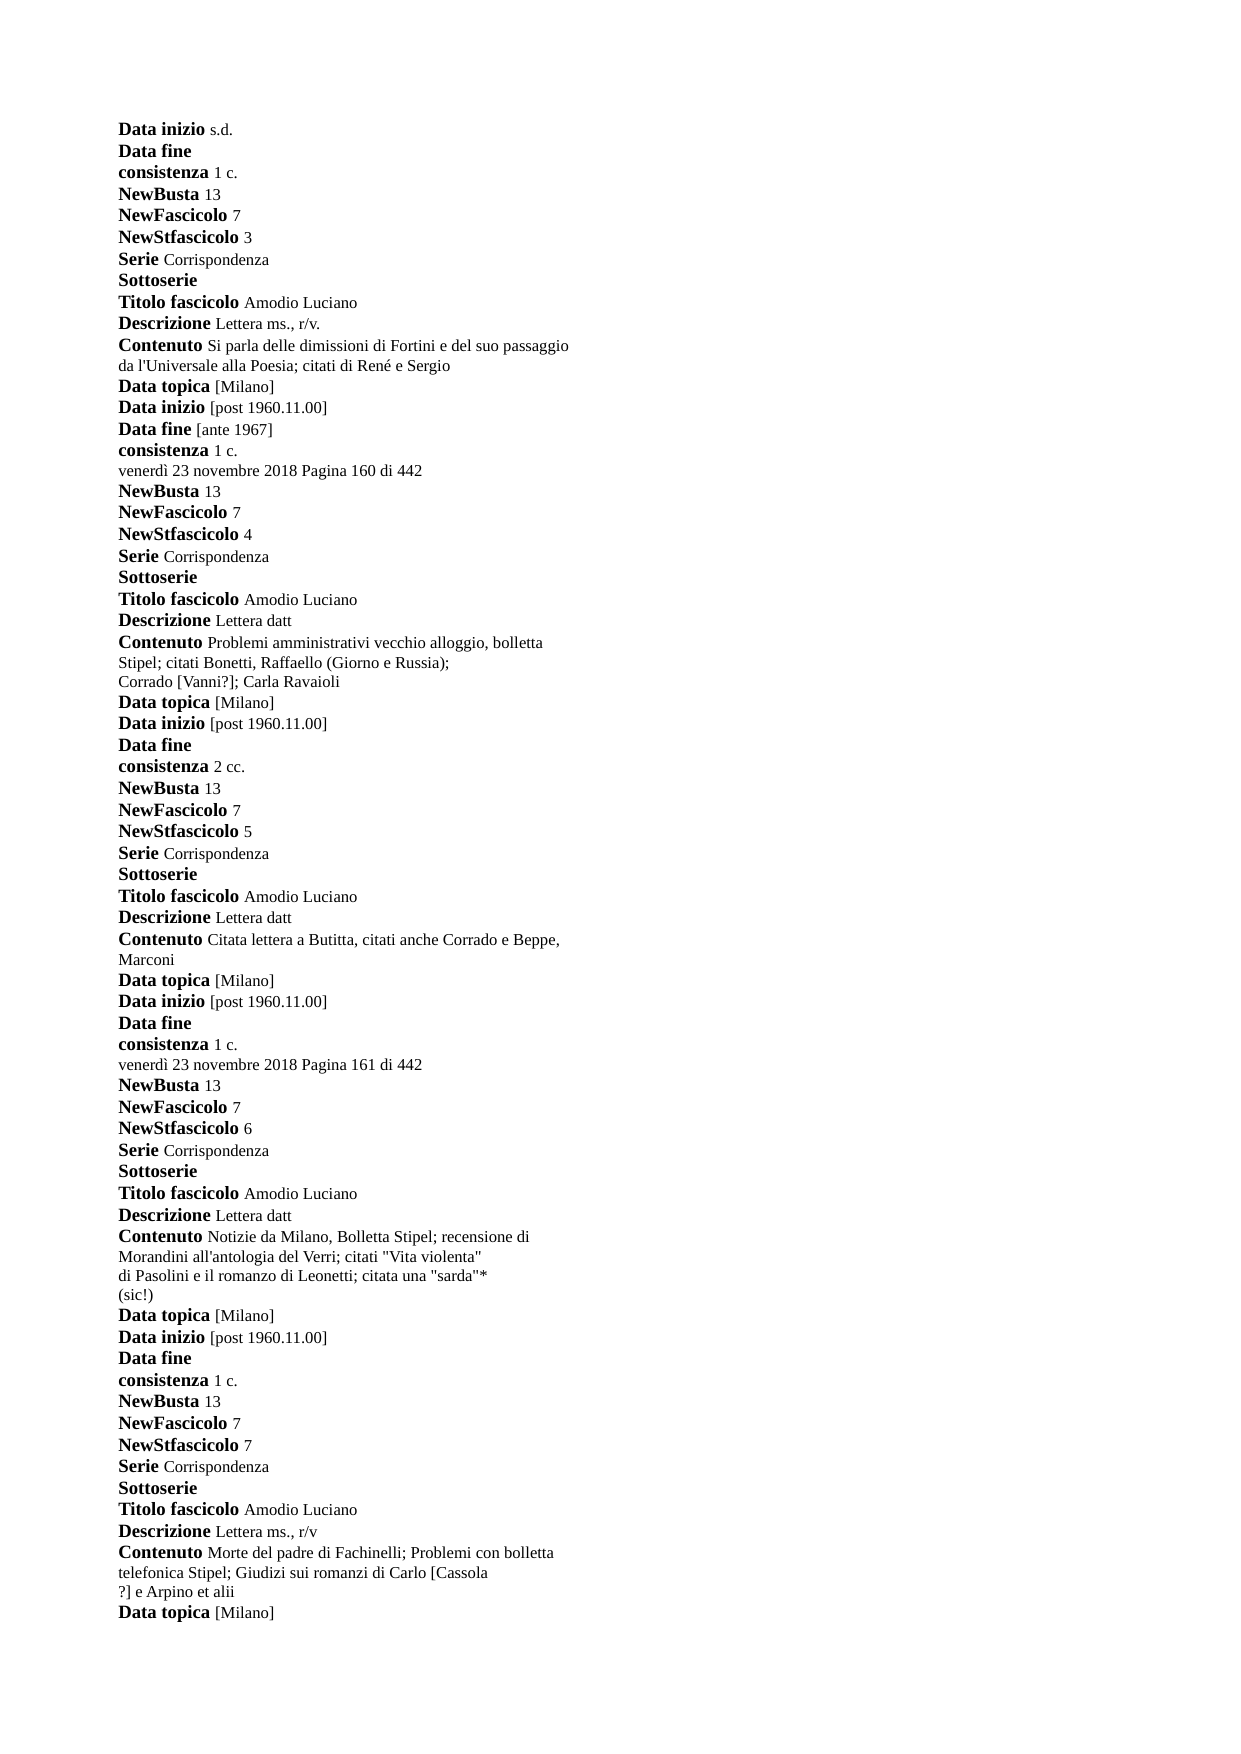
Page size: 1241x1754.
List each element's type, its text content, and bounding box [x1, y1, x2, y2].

text NewFascicolo 7 [118, 501, 1122, 523]
text consistenza 1 c. [118, 161, 1122, 183]
text Titolo fascicolo Amodio Luciano [118, 291, 1122, 312]
text NewBusta 13 [118, 1074, 1122, 1096]
text Corrado [Vanni?]; Carla Ravaioli [118, 672, 1122, 691]
text NewStfascicolo 5 [118, 820, 1122, 842]
text Data topica [Milano] [118, 969, 1122, 990]
text Titolo fascicolo Amodio Luciano [118, 1182, 1122, 1203]
text Serie Corrispondenza [118, 1455, 1122, 1477]
text Data topica [Milano] [118, 691, 1122, 712]
text Descrizione Lettera ms., r/v [118, 1520, 1122, 1541]
text Data inizio [post 1960.11.00] [118, 396, 1122, 418]
text Serie Corrispondenza [118, 247, 1122, 269]
text Titolo fascicolo Amodio Luciano [118, 885, 1122, 906]
text Serie Corrispondenza [118, 842, 1122, 863]
text consistenza 2 cc. [118, 755, 1122, 777]
text Contenuto Problemi amministrativi vecchio alloggio, bolletta [118, 631, 1122, 652]
text di Pasolini e il romanzo di Leonetti; citata una "sarda"* [118, 1266, 1122, 1285]
text venerdì 23 novembre 2018 Pagina 161 di 442 [118, 1055, 1122, 1074]
text Data topica [Milano] [118, 374, 1122, 396]
text Sottoserie [118, 1160, 1122, 1182]
text Titolo fascicolo Amodio Luciano [118, 588, 1122, 609]
text Data inizio [post 1960.11.00] [118, 1326, 1122, 1347]
text NewFascicolo 7 [118, 1096, 1122, 1117]
text NewBusta 13 [118, 777, 1122, 798]
text Sottoserie [118, 566, 1122, 588]
text NewFascicolo 7 [118, 798, 1122, 820]
text Data fine [118, 1347, 1122, 1369]
text da l'Universale alla Poesia; citati di René e Sergio [118, 355, 1122, 374]
text Marconi [118, 949, 1122, 969]
text NewBusta 13 [118, 1390, 1122, 1412]
text (sic!) [118, 1285, 1122, 1304]
text Descrizione Lettera datt [118, 1203, 1122, 1225]
text consistenza 1 c. [118, 1033, 1122, 1055]
text Contenuto Morte del padre di Fachinelli; Problemi con bolletta [118, 1541, 1122, 1563]
text consistenza 1 c. [118, 439, 1122, 461]
text Serie Corrispondenza [118, 1139, 1122, 1160]
text Data fine [ante 1967] [118, 418, 1122, 439]
text telefonica Stipel; Giudizi sui romanzi di Carlo [Cassola [118, 1563, 1122, 1582]
text consistenza 1 c. [118, 1369, 1122, 1390]
text NewStfascicolo 7 [118, 1433, 1122, 1455]
text ?] e Arpino et alii [118, 1582, 1122, 1601]
text Stipel; citati Bonetti, Raffaello (Giorno e Russia); [118, 652, 1122, 672]
text Data inizio [post 1960.11.00] [118, 990, 1122, 1012]
text Contenuto Si parla delle dimissioni di Fortini e del suo passaggio [118, 334, 1122, 355]
text Data topica [Milano] [118, 1304, 1122, 1326]
text Serie Corrispondenza [118, 544, 1122, 566]
text NewStfascicolo 3 [118, 226, 1122, 247]
text Data fine [118, 140, 1122, 161]
text Sottoserie [118, 1477, 1122, 1498]
text Descrizione Lettera datt [118, 906, 1122, 928]
text Contenuto Citata lettera a Butitta, citati anche Corrado e Beppe, [118, 928, 1122, 949]
text Data fine [118, 734, 1122, 755]
text Morandini all'antologia del Verri; citati "Vita violenta" [118, 1247, 1122, 1266]
text NewFascicolo 7 [118, 1412, 1122, 1433]
text Data inizio [post 1960.11.00] [118, 712, 1122, 734]
text Descrizione Lettera ms., r/v. [118, 312, 1122, 334]
text Titolo fascicolo Amodio Luciano [118, 1498, 1122, 1520]
text Data topica [Milano] [118, 1601, 1122, 1623]
text Contenuto Notizie da Milano, Bolletta Stipel; recensione di [118, 1225, 1122, 1247]
text venerdì 23 novembre 2018 Pagina 160 di 442 [118, 461, 1122, 480]
text Descrizione Lettera datt [118, 609, 1122, 631]
text NewFascicolo 7 [118, 204, 1122, 226]
text Sottoserie [118, 269, 1122, 291]
text NewStfascicolo 4 [118, 523, 1122, 544]
text Data fine [118, 1012, 1122, 1033]
text NewStfascicolo 6 [118, 1117, 1122, 1139]
text Data inizio s.d. [118, 118, 1122, 140]
text NewBusta 13 [118, 480, 1122, 501]
text Sottoserie [118, 863, 1122, 885]
text NewBusta 13 [118, 183, 1122, 204]
